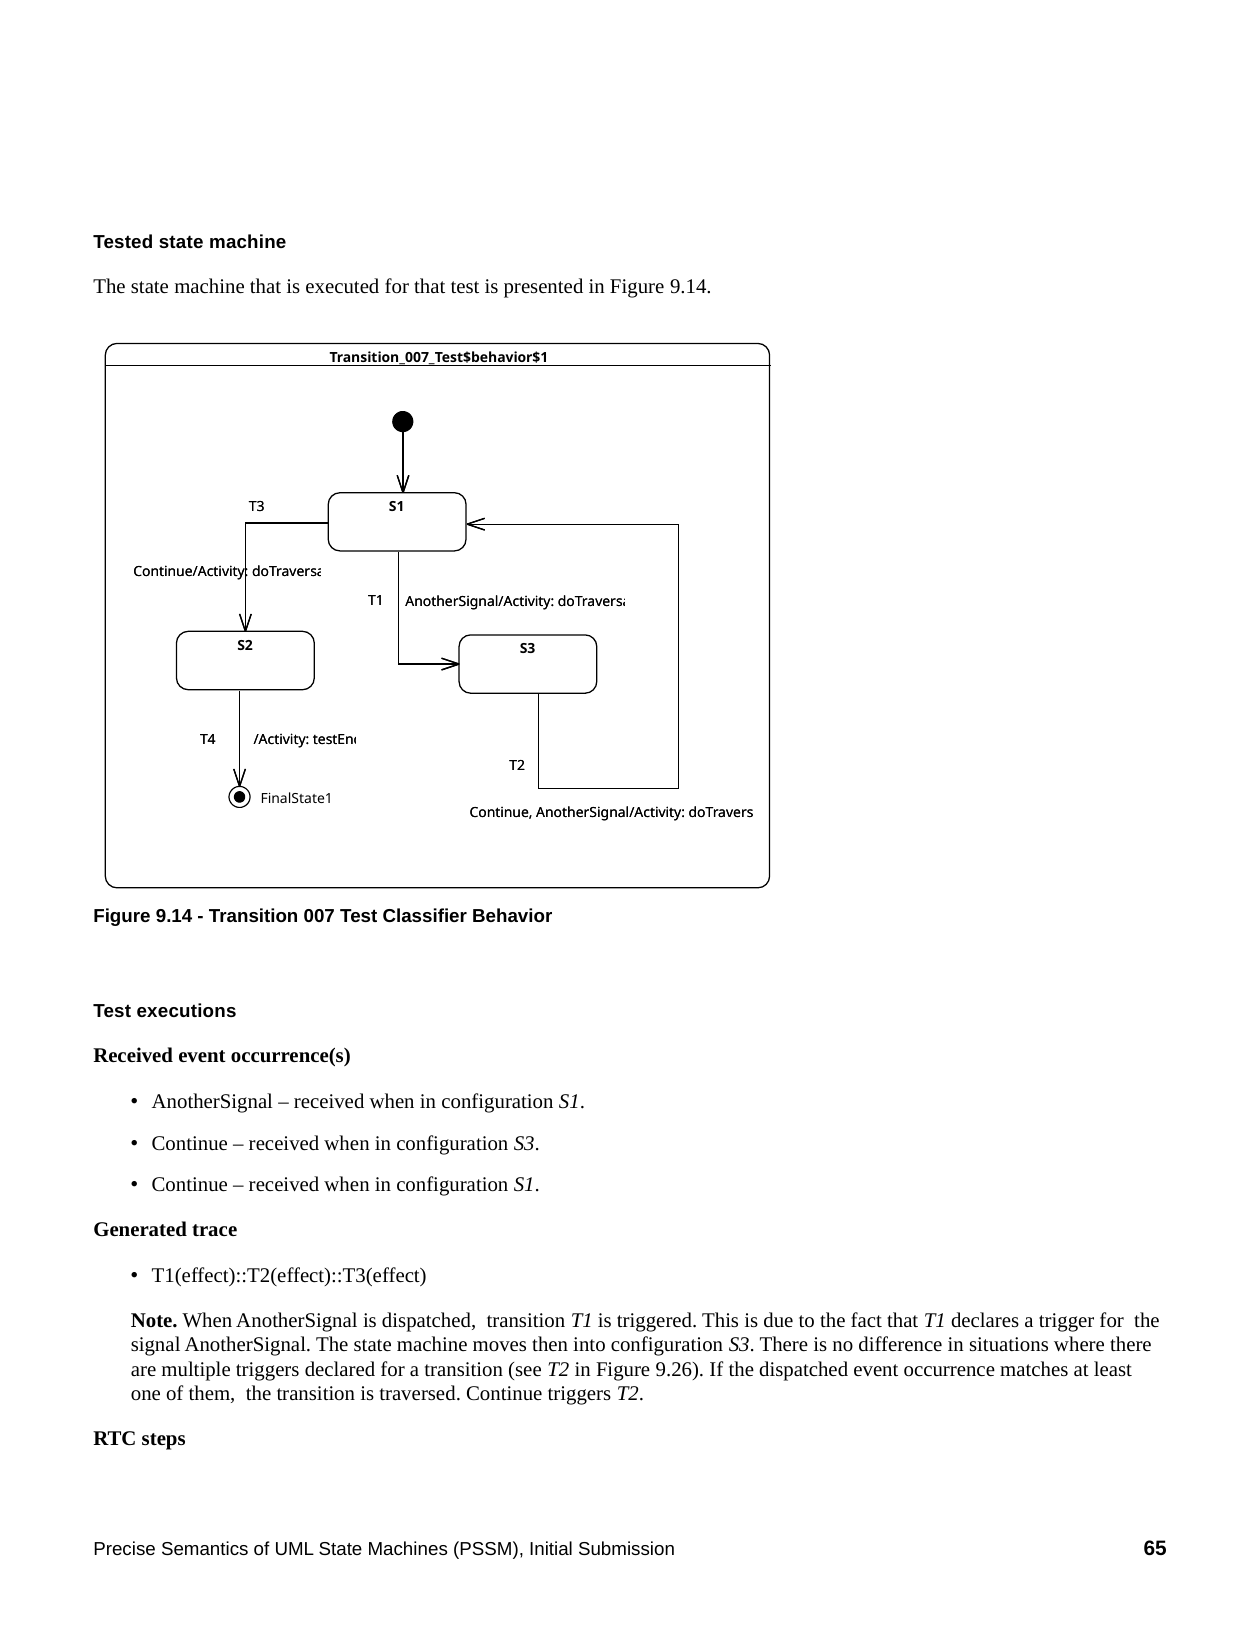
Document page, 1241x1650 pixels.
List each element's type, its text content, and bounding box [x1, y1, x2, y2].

list Continue – received when in configuration S1. [131, 1171, 1164, 1196]
text Received event occurrence(s) [93, 1043, 1164, 1067]
list T1(effect)::T2(effect)::T3(effect) [131, 1262, 1164, 1287]
list Continue – received when in configuration S3. [131, 1129, 1164, 1154]
text RTC steps [93, 1426, 1164, 1450]
text Figure 9.14 - Transition 007 Test Classifier Behavior [93, 331, 879, 926]
list AnotherSignal – received when in configuration S1. [131, 1088, 1164, 1113]
subtitle Test executions [93, 1000, 1164, 1022]
text Generated trace [93, 1217, 1164, 1241]
subtitle Tested state machine [93, 231, 1164, 253]
text The state machine that is executed for that test is presented in Figure 9.14. [93, 274, 1164, 298]
text Note. When AnotherSignal is dispatched, transition T1 is triggered. This is due to the fact that T1 declares a trigger for the signal AnotherSignal. The state machine moves then into configuration S3. There is no difference in situations where there are multiple triggers declared for a transition (see T2 in Figure 9.26). If the dispatched event occurrence matches at least one of them, the transition is traversed. Continue triggers T2. [131, 1308, 1164, 1404]
